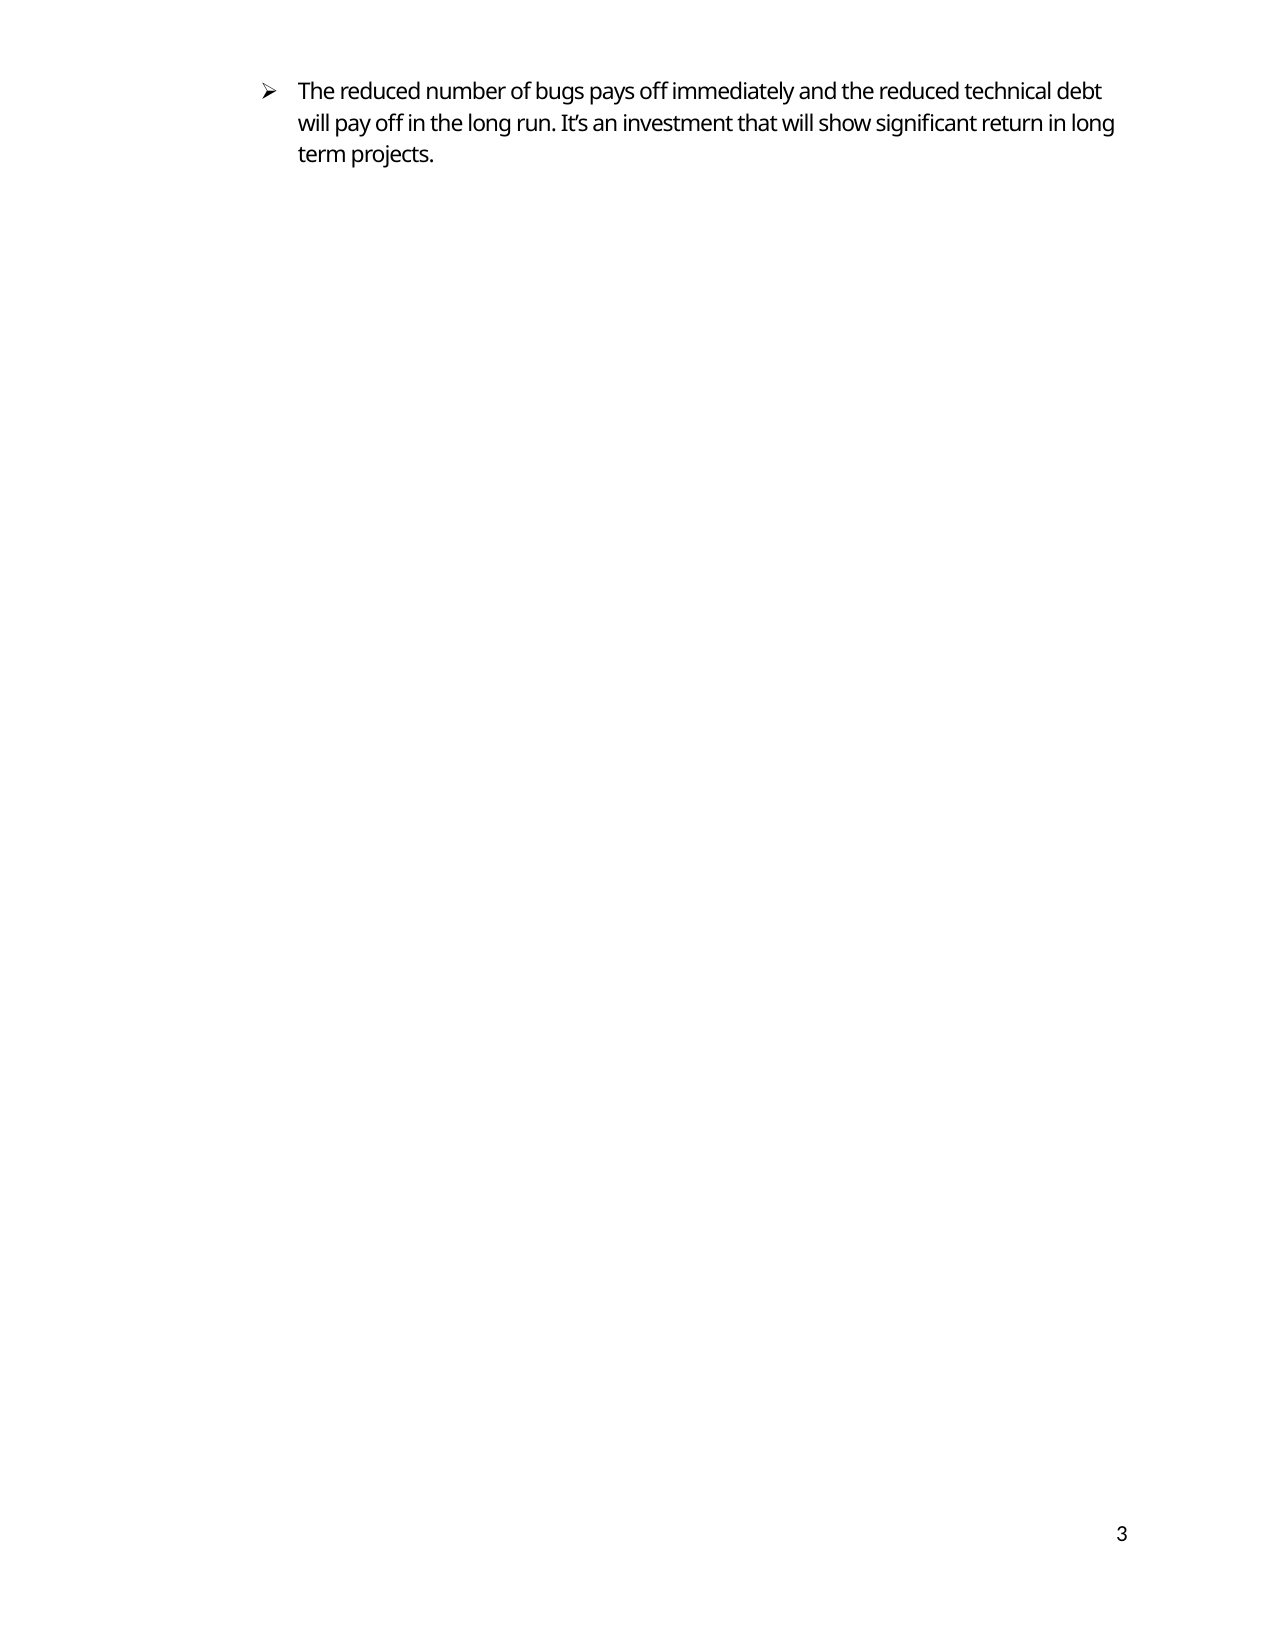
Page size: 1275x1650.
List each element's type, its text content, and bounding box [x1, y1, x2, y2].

list The reduced number of bugs pays off immediately and the reduced technical debt will pay off in the long run. It’s an investment that will show significant return in long term projects. [260, 75, 1127, 169]
